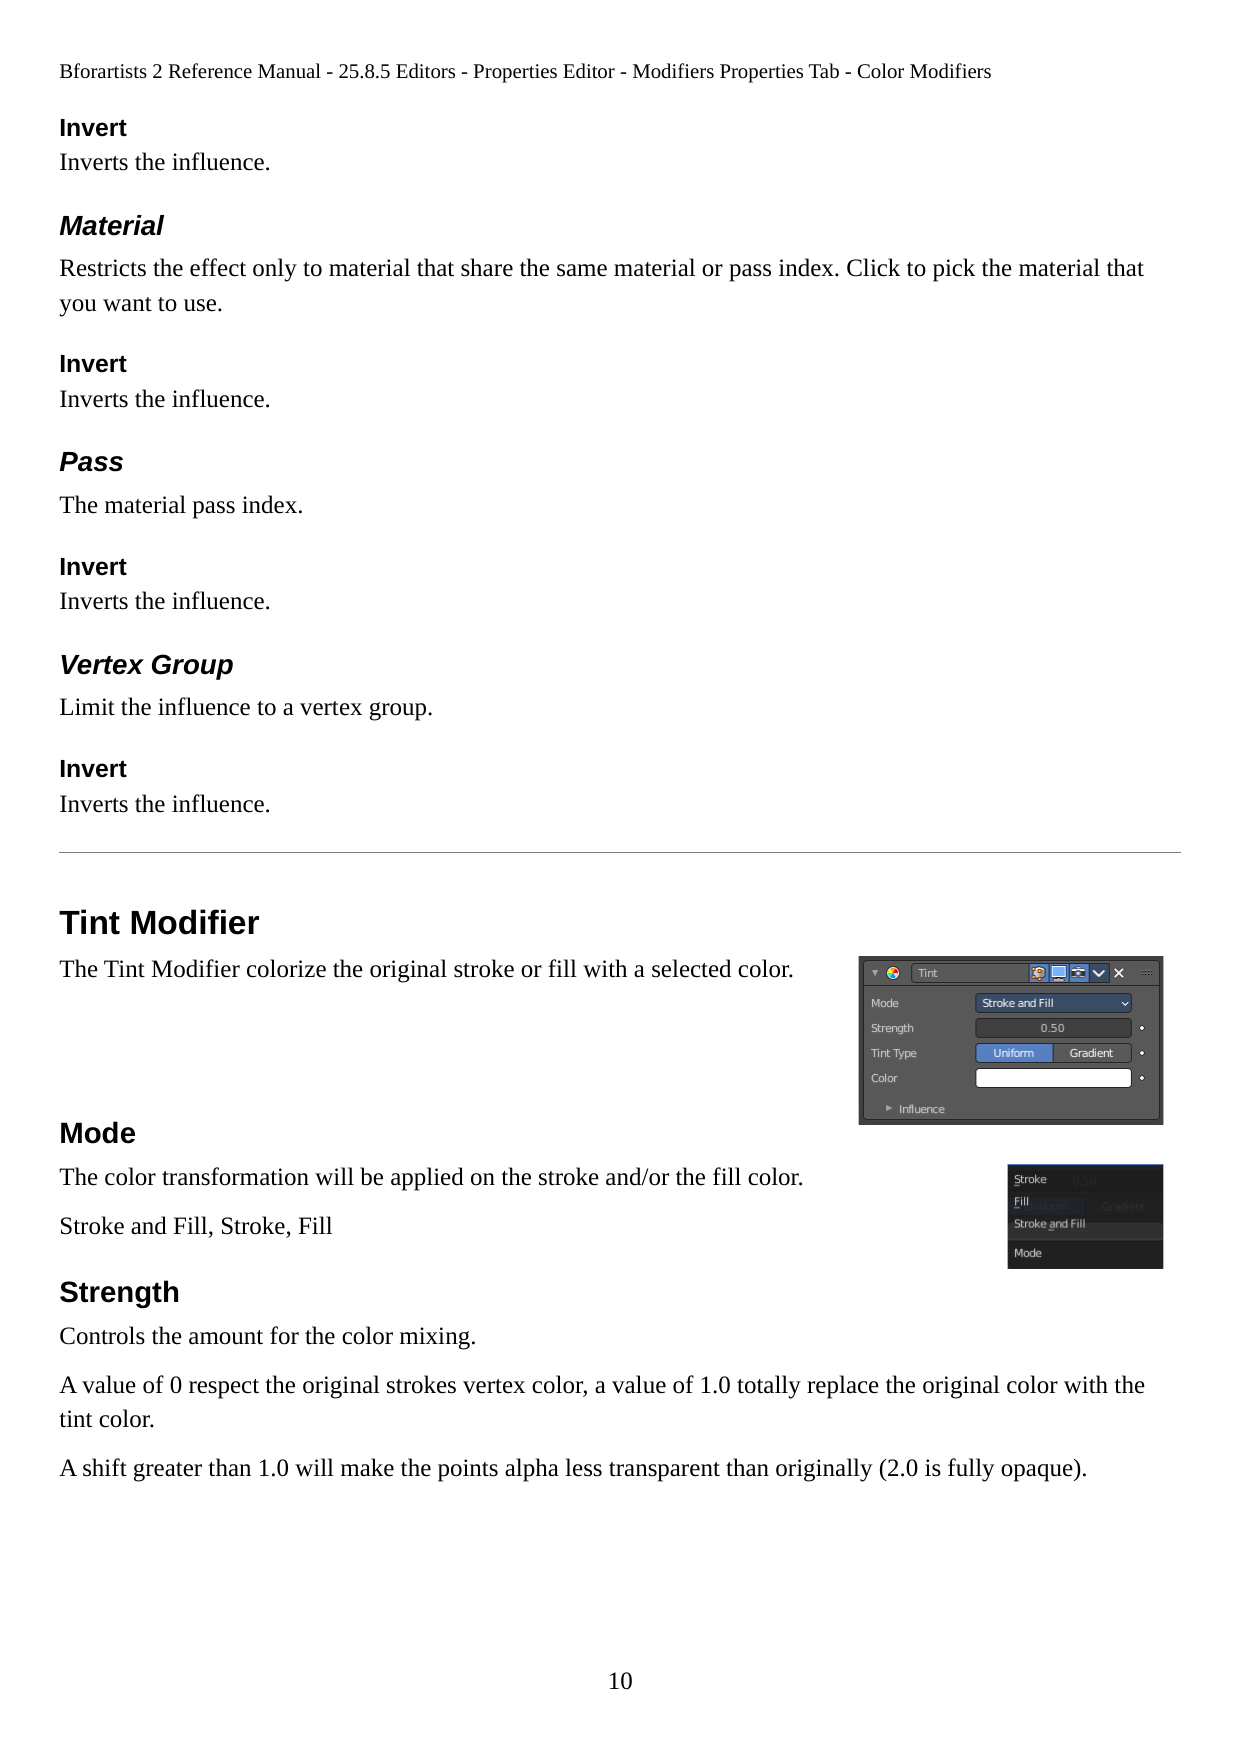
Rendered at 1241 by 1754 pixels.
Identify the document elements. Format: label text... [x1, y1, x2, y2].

picture [1007, 1164, 1164, 1269]
subtitle Tint Modifier [59, 903, 1181, 941]
text Stroke and Fill, Stroke, Fill [59, 1211, 1007, 1240]
text The material pass index. [59, 490, 1181, 519]
subtitle Invert [59, 113, 1181, 141]
text The color transformation will be applied on the stroke and/or the fill color. [59, 1162, 1181, 1191]
subtitle Strength [59, 1275, 1181, 1308]
text Inverts the influence. [59, 384, 1181, 413]
subtitle Invert [59, 552, 1181, 580]
subtitle Mode [59, 1116, 1181, 1149]
text Inverts the influence. [59, 789, 1181, 817]
subtitle Invert [59, 754, 1181, 782]
subtitle Vertex Group [59, 648, 1181, 680]
text Inverts the influence. [59, 586, 1181, 615]
subtitle Pass [59, 446, 1181, 478]
picture [858, 956, 1164, 1125]
text Inverts the influence. [59, 147, 1181, 176]
text Restricts the effect only to material that share the same material or pass index. Click to pick the material that you want to use. [59, 253, 1181, 317]
text A value of 0 respect the original strokes vertex color, a value of 1.0 totally replace the original color with the tint color. [59, 1370, 1181, 1433]
text A shift greater than 1.0 will make the points alpha less transparent than originally (2.0 is fully opaque). [59, 1453, 1181, 1482]
subtitle Material [59, 209, 1181, 241]
text The Tint Modifier colorize the original stroke or fill with a selected color. [59, 954, 1181, 983]
text Limit the influence to a vertex group. [59, 692, 1181, 721]
subtitle Invert [59, 349, 1181, 378]
text Controls the amount for the color mixing. [59, 1321, 1181, 1350]
